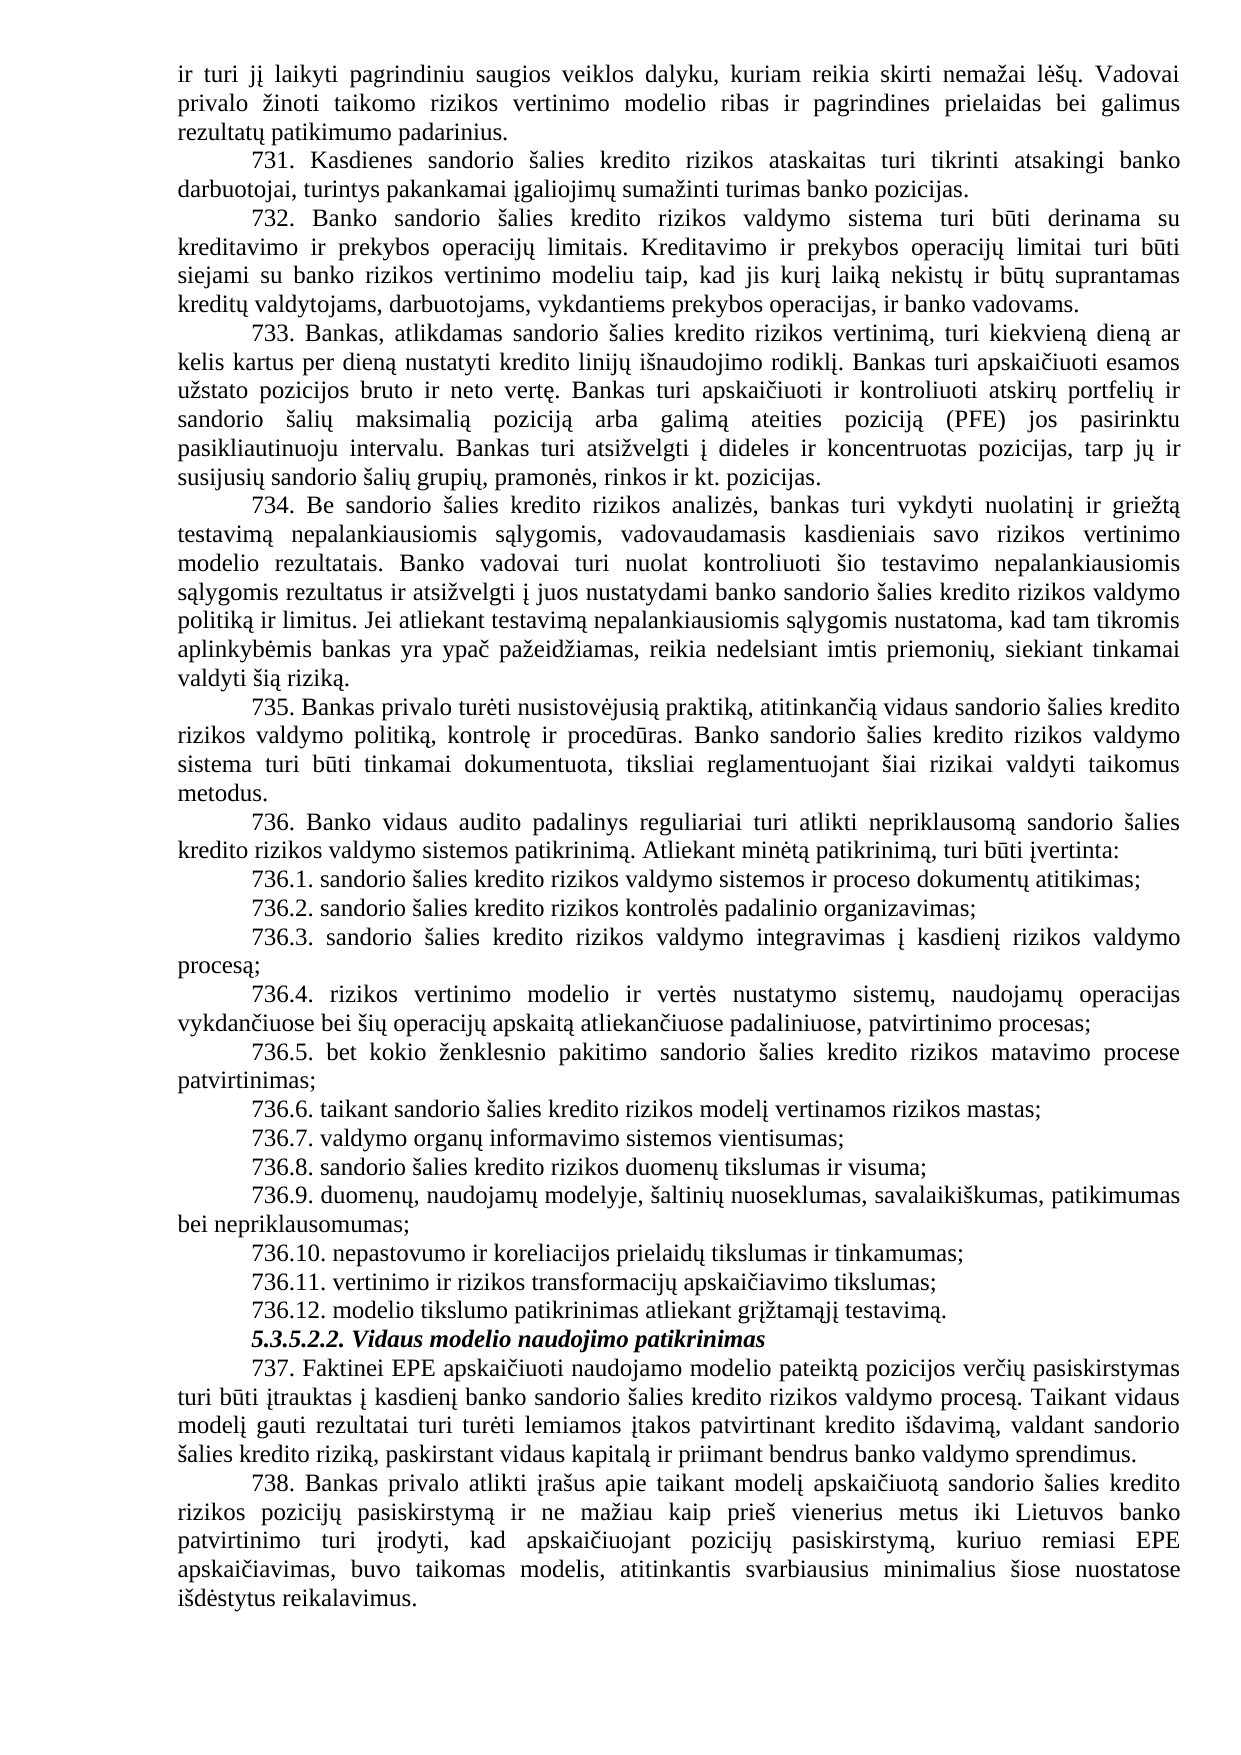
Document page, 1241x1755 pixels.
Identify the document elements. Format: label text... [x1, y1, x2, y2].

text 736.8. sandorio šalies kredito rizikos duomenų tikslumas ir visuma; [177, 1152, 1181, 1180]
text 736.1. sandorio šalies kredito rizikos valdymo sistemos ir proceso dokumentų atitikimas; [177, 864, 1181, 893]
text 736.5. bet kokio ženklesnio pakitimo sandorio šalies kredito rizikos matavimo procese patvirtinimas; [177, 1037, 1181, 1094]
text 732. Banko sandorio šalies kredito rizikos valdymo sistema turi būti derinama su kreditavimo ir prekybos operacijų limitais. Kreditavimo ir prekybos operacijų limitai turi būti siejami su banko rizikos vertinimo modeliu taip, kad jis kurį laiką nekistų ir būtų suprantamas kreditų valdytojams, darbuotojams, vykdantiems prekybos operacijas, ir banko vadovams. [177, 203, 1181, 318]
text 736. Banko vidaus audito padalinys reguliariai turi atlikti nepriklausomą sandorio šalies kredito rizikos valdymo sistemos patikrinimą. Atliekant minėtą patikrinimą, turi būti įvertinta: [177, 807, 1181, 864]
text 735. Bankas privalo turėti nusistovėjusią praktiką, atitinkančią vidaus sandorio šalies kredito rizikos valdymo politiką, kontrolę ir procedūras. Banko sandorio šalies kredito rizikos valdymo sistema turi būti tinkamai dokumentuota, tiksliai reglamentuojant šiai rizikai valdyti taikomus metodus. [177, 692, 1181, 807]
text 736.11. vertinimo ir rizikos transformacijų apskaičiavimo tikslumas; [177, 1267, 1181, 1295]
text 736.3. sandorio šalies kredito rizikos valdymo integravimas į kasdienį rizikos valdymo procesą; [177, 922, 1181, 979]
text 736.2. sandorio šalies kredito rizikos kontrolės padalinio organizavimas; [177, 893, 1181, 922]
text 736.10. nepastovumo ir koreliacijos prielaidų tikslumas ir tinkamumas; [177, 1238, 1181, 1267]
text 731. Kasdienes sandorio šalies kredito rizikos ataskaitas turi tikrinti atsakingi banko darbuotojai, turintys pakankamai įgaliojimų sumažinti turimas banko pozicijas. [177, 145, 1181, 203]
text 734. Be sandorio šalies kredito rizikos analizės, bankas turi vykdyti nuolatinį ir griežtą testavimą nepalankiausiomis sąlygomis, vadovaudamasis kasdieniais savo rizikos vertinimo modelio rezultatais. Banko vadovai turi nuolat kontroliuoti šio testavimo nepalankiausiomis sąlygomis rezultatus ir atsižvelgti į juos nustatydami banko sandorio šalies kredito rizikos valdymo politiką ir limitus. Jei atliekant testavimą nepalankiausiomis sąlygomis nustatoma, kad tam tikromis aplinkybėmis bankas yra ypač pažeidžiamas, reikia nedelsiant imtis priemonių, siekiant tinkamai valdyti šią riziką. [177, 490, 1181, 692]
text 737. Faktinei EPE apskaičiuoti naudojamo modelio pateiktą pozicijos verčių pasiskirstymas turi būti įtrauktas į kasdienį banko sandorio šalies kredito rizikos valdymo procesą. Taikant vidaus modelį gauti rezultatai turi turėti lemiamos įtakos patvirtinant kredito išdavimą, valdant sandorio šalies kredito riziką, paskirstant vidaus kapitalą ir priimant bendrus banko valdymo sprendimus. [177, 1353, 1181, 1468]
text 5.3.5.2.2. Vidaus modelio naudojimo patikrinimas [177, 1324, 1181, 1353]
text 736.6. taikant sandorio šalies kredito rizikos modelį vertinamos rizikos mastas; [177, 1094, 1181, 1123]
text 733. Bankas, atlikdamas sandorio šalies kredito rizikos vertinimą, turi kiekvieną dieną ar kelis kartus per dieną nustatyti kredito linijų išnaudojimo rodiklį. Bankas turi apskaičiuoti esamos užstato pozicijos bruto ir neto vertę. Bankas turi apskaičiuoti ir kontroliuoti atskirų portfelių ir sandorio šalių maksimalią poziciją arba galimą ateities poziciją (PFE) jos pasirinktu pasikliautinuoju intervalu. Bankas turi atsižvelgti į dideles ir koncentruotas pozicijas, tarp jų ir susijusių sandorio šalių grupių, pramonės, rinkos ir kt. pozicijas. [177, 318, 1181, 490]
text 736.12. modelio tikslumo patikrinimas atliekant grįžtamąjį testavimą. [177, 1295, 1181, 1324]
text 736.4. rizikos vertinimo modelio ir vertės nustatymo sistemų, naudojamų operacijas vykdančiuose bei šių operacijų apskaitą atliekančiuose padaliniuose, patvirtinimo procesas; [177, 979, 1181, 1037]
text 738. Bankas privalo atlikti įrašus apie taikant modelį apskaičiuotą sandorio šalies kredito rizikos pozicijų pasiskirstymą ir ne mažiau kaip prieš vienerius metus iki Lietuvos banko patvirtinimo turi įrodyti, kad apskaičiuojant pozicijų pasiskirstymą, kuriuo remiasi EPE apskaičiavimas, buvo taikomas modelis, atitinkantis svarbiausius minimalius šiose nuostatose išdėstytus reikalavimus. [177, 1468, 1181, 1612]
text 736.9. duomenų, naudojamų modelyje, šaltinių nuoseklumas, savalaikiškumas, patikimumas bei nepriklausomumas; [177, 1180, 1181, 1238]
text 736.7. valdymo organų informavimo sistemos vientisumas; [177, 1123, 1181, 1152]
text ir turi jį laikyti pagrindiniu saugios veiklos dalyku, kuriam reikia skirti nemažai lėšų. Vadovai privalo žinoti taikomo rizikos vertinimo modelio ribas ir pagrindines prielaidas bei galimus rezultatų patikimumo padarinius. [177, 59, 1181, 145]
